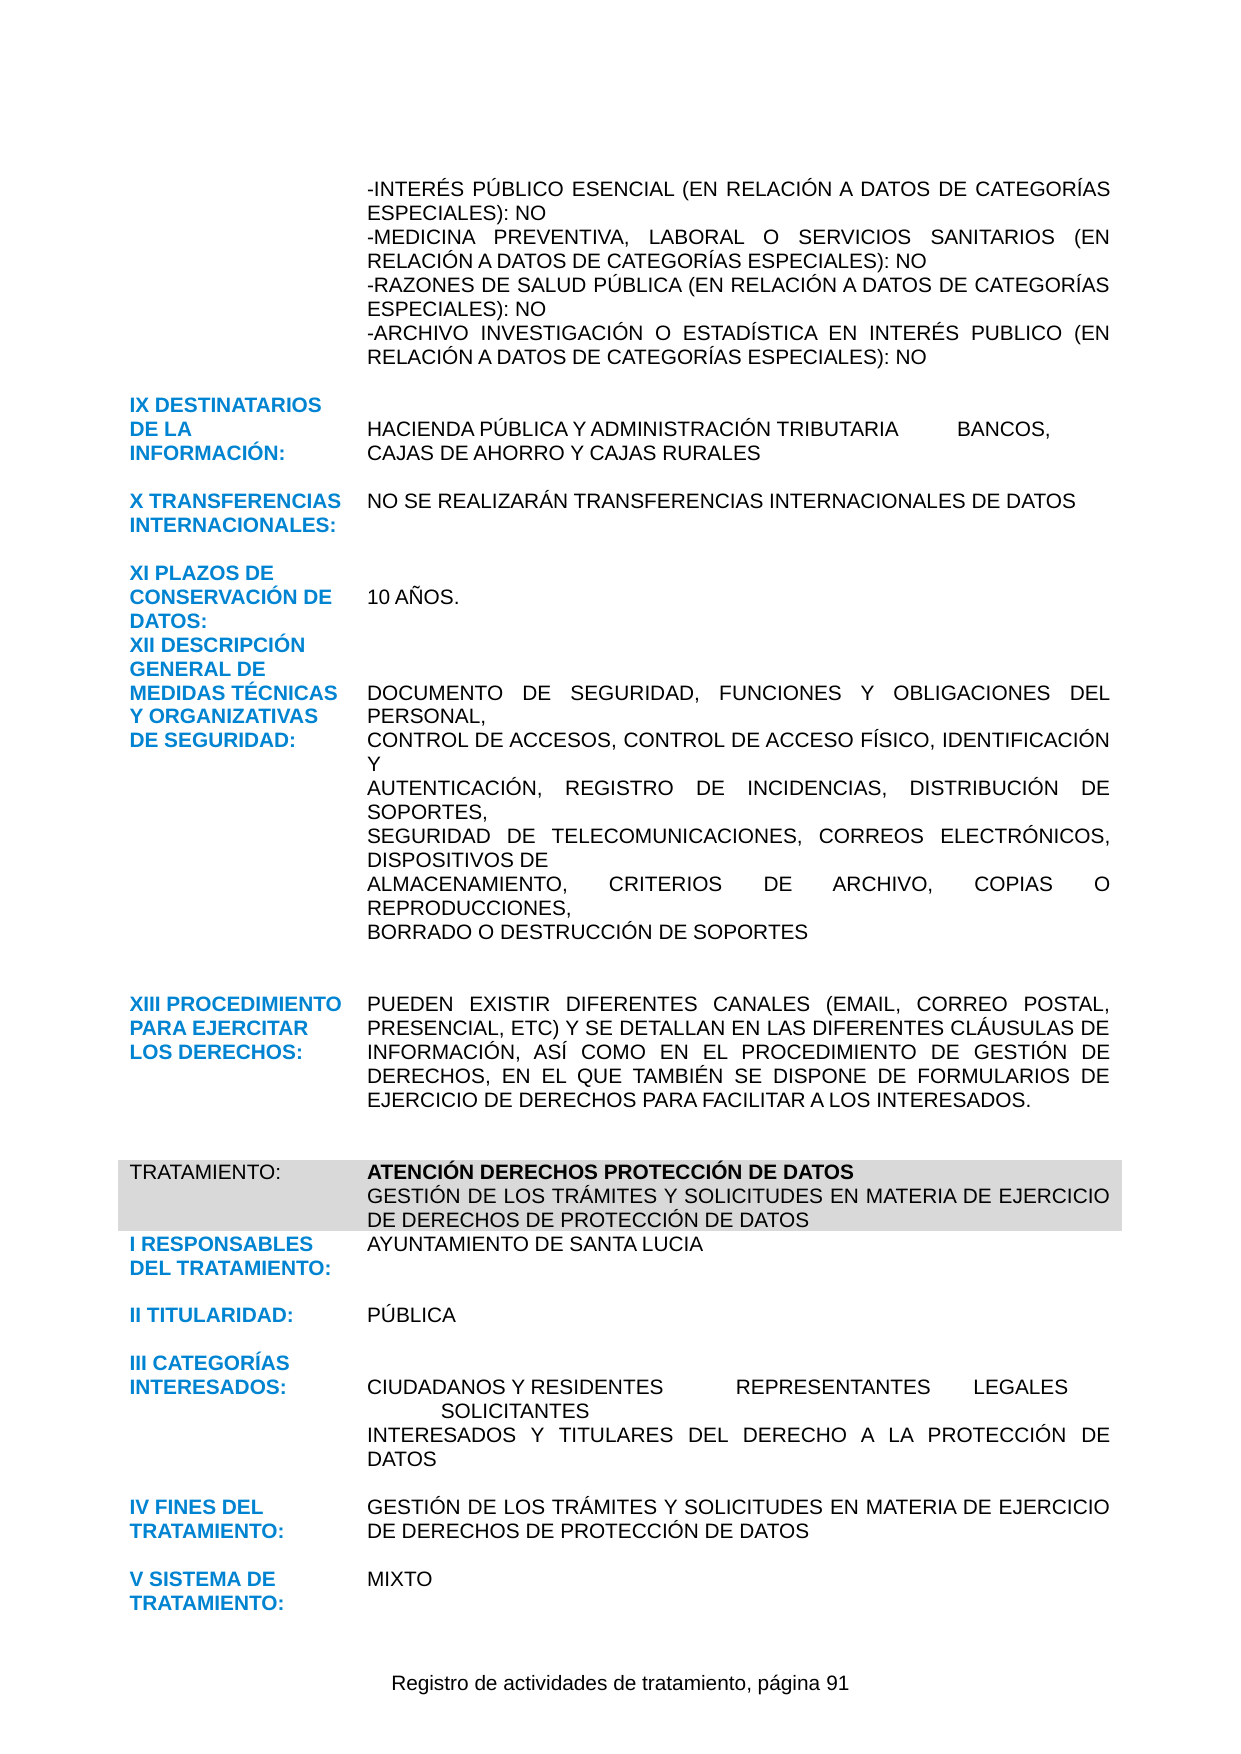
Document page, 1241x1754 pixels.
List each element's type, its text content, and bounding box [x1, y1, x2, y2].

table_cell HACIENDA PÚBLICA Y ADMINISTRACIÓN TRIBUTARIA BANCOS, CAJAS DE AHORRO Y CAJAS RURALES [356, 393, 1122, 489]
table_cell PÚBLICA [356, 1303, 1122, 1351]
table_cell MIXTO [356, 1567, 1122, 1615]
table_cell XI PLAZOS DE CONSERVACIÓN DE DATOS: [118, 561, 356, 632]
table_cell AYUNTAMIENTO DE SANTA LUCIA [356, 1231, 1122, 1303]
table_cell GESTIÓN DE LOS TRÁMITES Y SOLICITUDES EN MATERIA DE EJERCICIO DE DERECHOS DE PROTECCIÓN DE DATOS [356, 1495, 1122, 1567]
table_cell IX DESTINATARIOS DE LA INFORMACIÓN: [118, 393, 356, 489]
table_cell -INTERÉS PÚBLICO ESENCIAL (EN RELACIÓN A DATOS DE CATEGORÍAS ESPECIALES): NO -MEDICINA PREVENTIVA, LABORAL O SERVICIOS SANITARIOS (EN RELACIÓN A DATOS DE CATEGORÍAS ESPECIALES): NO -RAZONES DE SALUD PÚBLICA (EN RELACIÓN A DATOS DE CATEGORÍAS ESPECIALES): NO -ARCHIVO INVESTIGACIÓN O ESTADÍSTICA EN INTERÉS PUBLICO (EN RELACIÓN A DATOS DE CATEGORÍAS ESPECIALES): NO [356, 177, 1122, 393]
table_cell [118, 177, 356, 393]
table_cell XIII PROCEDIMIENTO PARA EJERCITAR LOS DERECHOS: [118, 992, 356, 1136]
table_cell III CATEGORÍAS INTERESADOS: [118, 1351, 356, 1495]
table_cell DOCUMENTO DE SEGURIDAD, FUNCIONES Y OBLIGACIONES DEL PERSONAL, CONTROL DE ACCESOS, CONTROL DE ACCESO FÍSICO, IDENTIFICACIÓN Y AUTENTICACIÓN, REGISTRO DE INCIDENCIAS, DISTRIBUCIÓN DE SOPORTES, SEGURIDAD DE TELECOMUNICACIONES, CORREOS ELECTRÓNICOS, DISPOSITIVOS DE ALMACENAMIENTO, CRITERIOS DE ARCHIVO, COPIAS O REPRODUCCIONES, BORRADO O DESTRUCCIÓN DE SOPORTES [356, 633, 1122, 992]
table_cell X TRANSFERENCIAS INTERNACIONALES: [118, 489, 356, 561]
table_cell V SISTEMA DE TRATAMIENTO: [118, 1567, 356, 1615]
table_cell II TITULARIDAD: [118, 1303, 356, 1351]
table_header TRATAMIENTO: [118, 1160, 356, 1231]
table_cell IV FINES DEL TRATAMIENTO: [118, 1495, 356, 1567]
table_cell CIUDADANOS Y RESIDENTES REPRESENTANTES LEGALES SOLICITANTES INTERESADOS Y TITULARES DEL DERECHO A LA PROTECCIÓN DE DATOS [356, 1351, 1122, 1495]
table_cell NO SE REALIZARÁN TRANSFERENCIAS INTERNACIONALES DE DATOS [356, 489, 1122, 561]
table_cell XII DESCRIPCIÓN GENERAL DE MEDIDAS TÉCNICAS Y ORGANIZATIVAS DE SEGURIDAD: [118, 633, 356, 992]
table_header ATENCIÓN DERECHOS PROTECCIÓN DE DATOS GESTIÓN DE LOS TRÁMITES Y SOLICITUDES EN MATERIA DE EJERCICIO DE DERECHOS DE PROTECCIÓN DE DATOS [356, 1160, 1122, 1231]
table_cell 10 AÑOS. [356, 561, 1122, 632]
table_cell PUEDEN EXISTIR DIFERENTES CANALES (EMAIL, CORREO POSTAL, PRESENCIAL, ETC) Y SE DETALLAN EN LAS DIFERENTES CLÁUSULAS DE INFORMACIÓN, ASÍ COMO EN EL PROCEDIMIENTO DE GESTIÓN DE DERECHOS, EN EL QUE TAMBIÉN SE DISPONE DE FORMULARIOS DE EJERCICIO DE DERECHOS PARA FACILITAR A LOS INTERESADOS. [356, 992, 1122, 1136]
table_cell I RESPONSABLES DEL TRATAMIENTO: [118, 1231, 356, 1303]
